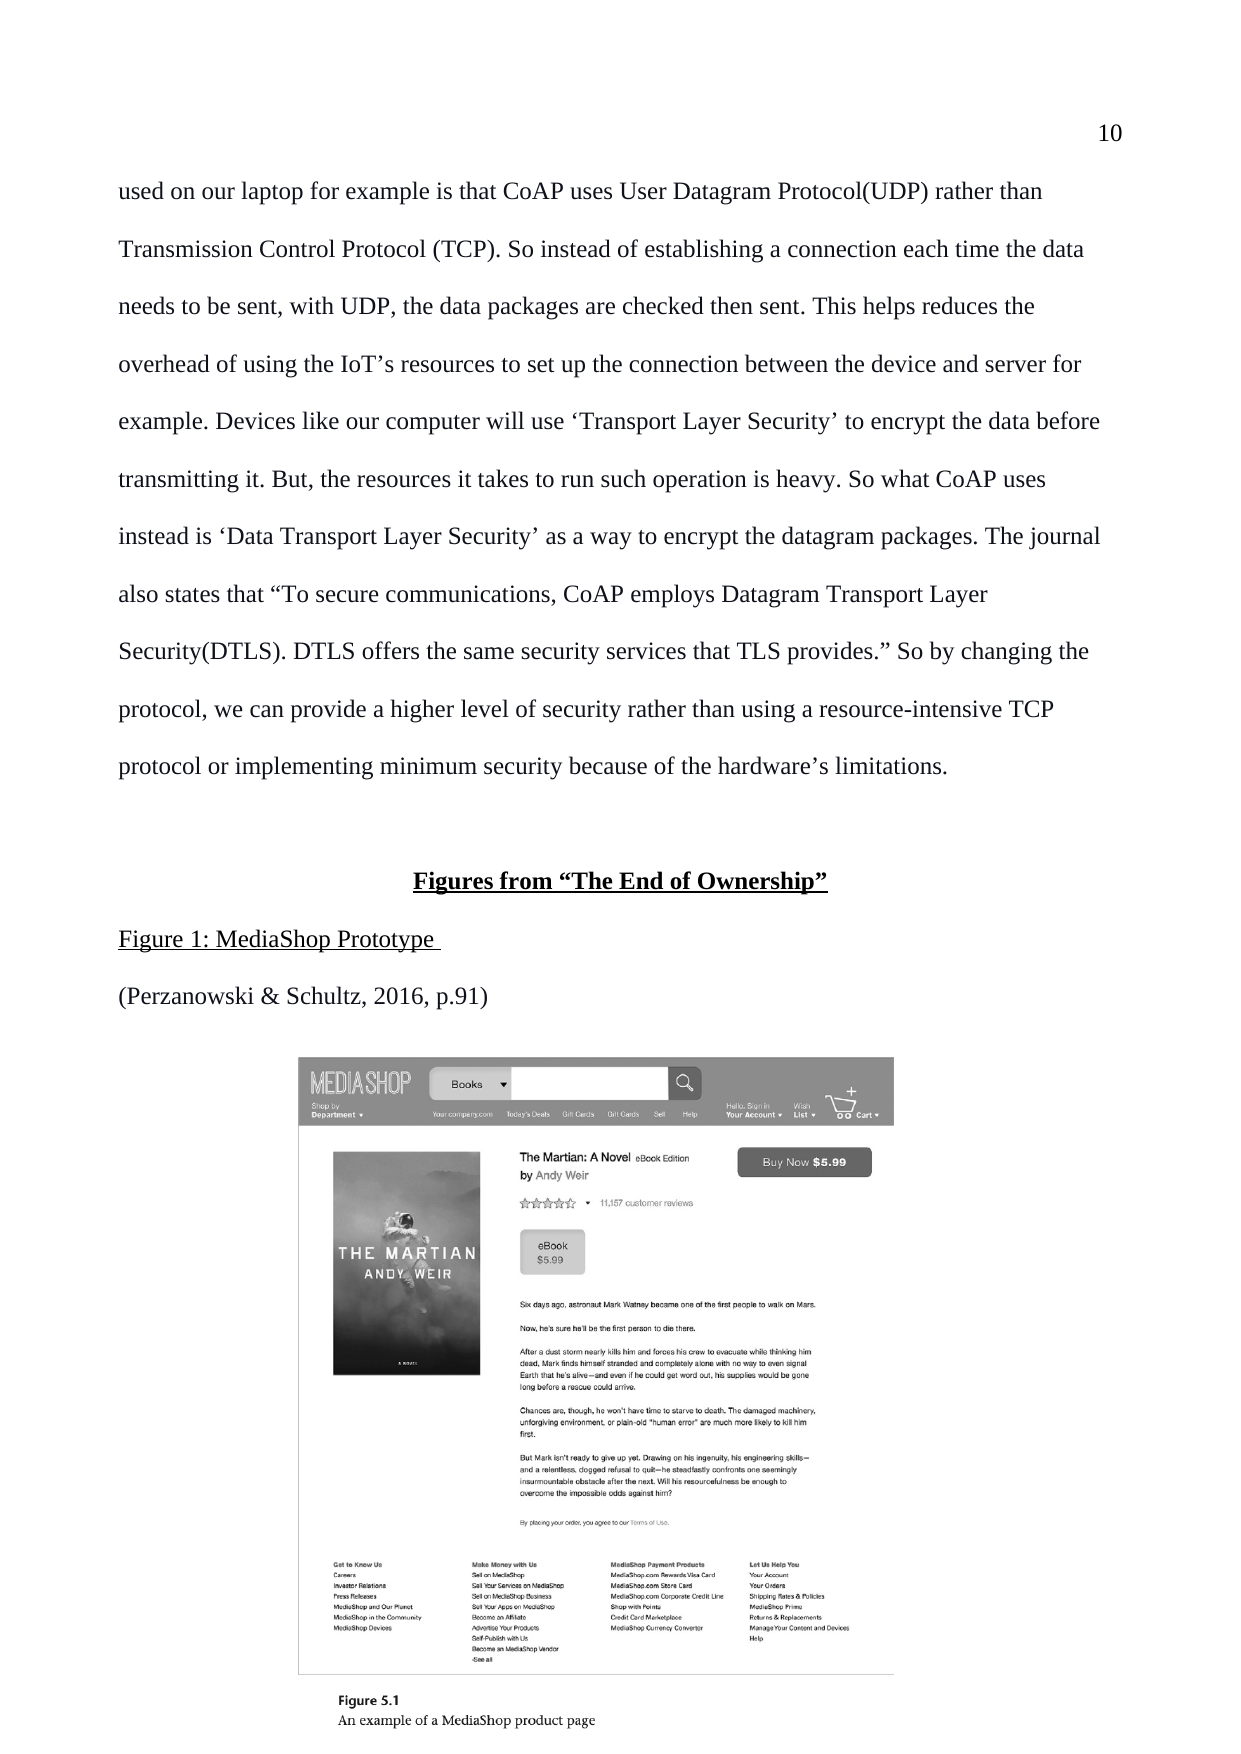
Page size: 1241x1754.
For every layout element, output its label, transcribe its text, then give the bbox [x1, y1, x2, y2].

text (Perzanowski & Schultz, 2016, p.91) [118, 981, 1122, 1010]
text Figure 1: MediaShop Prototype [118, 924, 1122, 953]
text Figures from “The End of Ownership” [118, 866, 1122, 895]
picture [273, 1036, 967, 1754]
text used on our laptop for example is that CoAP uses User Datagram Protocol(UDP) rather than Transmission Control Protocol (TCP). So instead of establishing a connection each time the data needs to be sent, with UDP, the data packages are checked then sent. This helps reduces the overhead of using the IoT’s resources to set up the connection between the device and server for example. Devices like our computer will use ‘Transport Layer Security’ to encrypt the data before transmitting it. But, the resources it takes to run such operation is heavy. So what CoAP uses instead is ‘Data Transport Layer Security’ as a way to encrypt the datagram packages. The journal also states that “To secure communications, CoAP employs Datagram Transport Layer Security(DTLS). DTLS offers the same security services that TLS provides.” So by changing the protocol, we can provide a higher level of security rather than using a resource-intensive TCP protocol or implementing minimum security because of the hardware’s limitations. [118, 176, 1122, 780]
